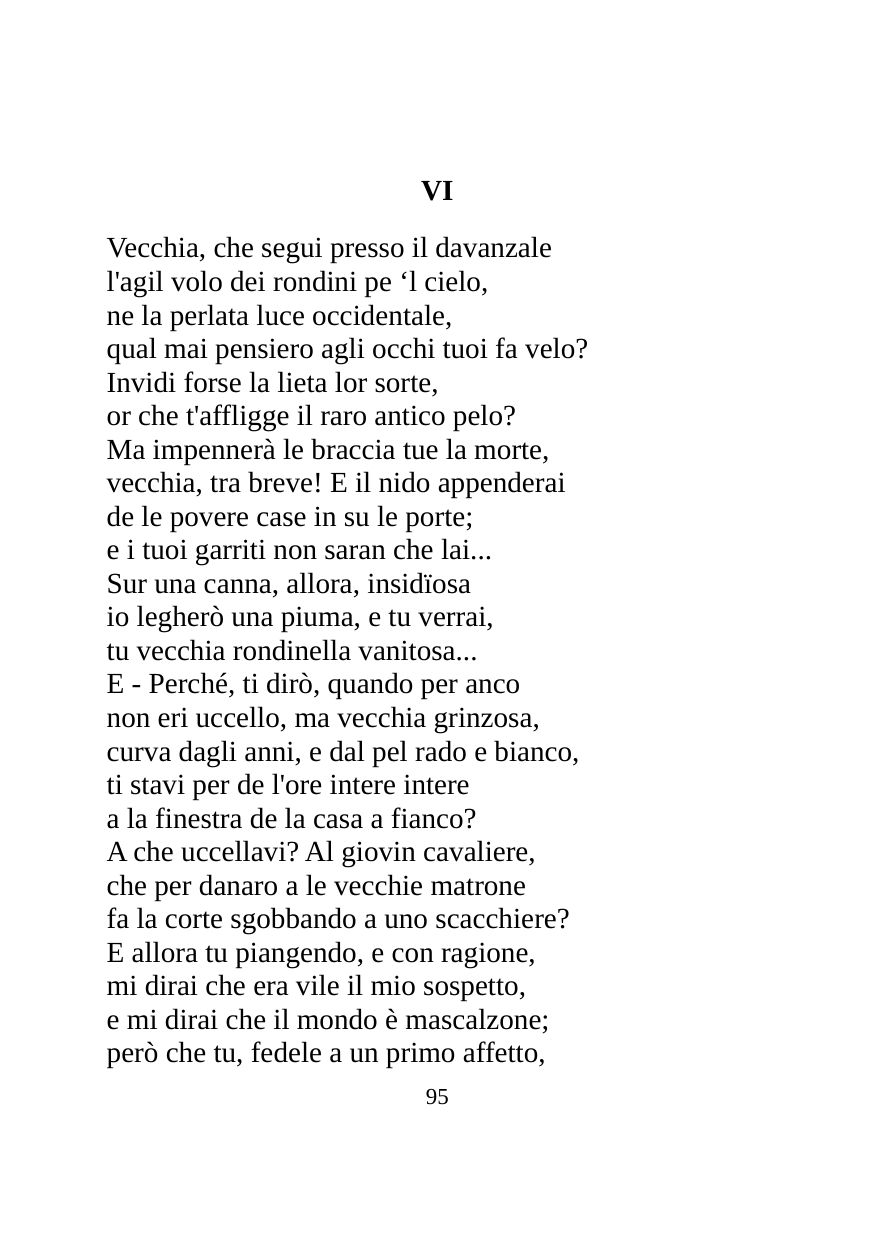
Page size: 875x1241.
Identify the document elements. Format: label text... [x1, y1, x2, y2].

text non eri uccello, ma vecchia grinzosa, [106, 700, 768, 734]
text l'agil volo dei rondini pe ‘l cielo, [106, 264, 768, 298]
text Ma impennerà le braccia tue la morte, [106, 432, 768, 465]
text fa la corte sgobbando a uno scacchiere? [106, 901, 768, 935]
text però che tu, fedele a un primo affetto, [106, 1036, 768, 1069]
text e mi dirai che il mondo è mascalzone; [106, 1002, 768, 1036]
text tu vecchia rondinella vanitosa... [106, 633, 768, 667]
text che per danaro a le vecchie matrone [106, 868, 768, 901]
text Sur una canna, allora, insidïosa [106, 566, 768, 599]
text qual mai pensiero agli occhi tuoi fa velo? [106, 331, 768, 365]
text a la finestra de la casa a fianco? [106, 801, 768, 834]
text ti stavi per de l'ore intere intere [106, 767, 768, 801]
text Vecchia, che segui presso il davanzale [106, 231, 768, 264]
text de le povere case in su le porte; [106, 499, 768, 532]
text mi dirai che era vile il mio sospetto, [106, 968, 768, 1002]
text io legherò una piuma, e tu verrai, [106, 599, 768, 633]
text or che t'affligge il raro antico pelo? [106, 398, 768, 432]
text curva dagli anni, e dal pel rado e bianco, [106, 734, 768, 767]
text E allora tu piangendo, e con ragione, [106, 935, 768, 968]
text e i tuoi garriti non saran che lai... [106, 532, 768, 566]
text vecchia, tra breve! E il nido appenderai [106, 465, 768, 499]
text A che uccellavi? Al giovin cavaliere, [106, 834, 768, 868]
text VI [106, 173, 768, 207]
text E - Perché, ti dirò, quando per anco [106, 667, 768, 700]
text ne la perlata luce occidentale, [106, 298, 768, 331]
text Invidi forse la lieta lor sorte, [106, 365, 768, 398]
